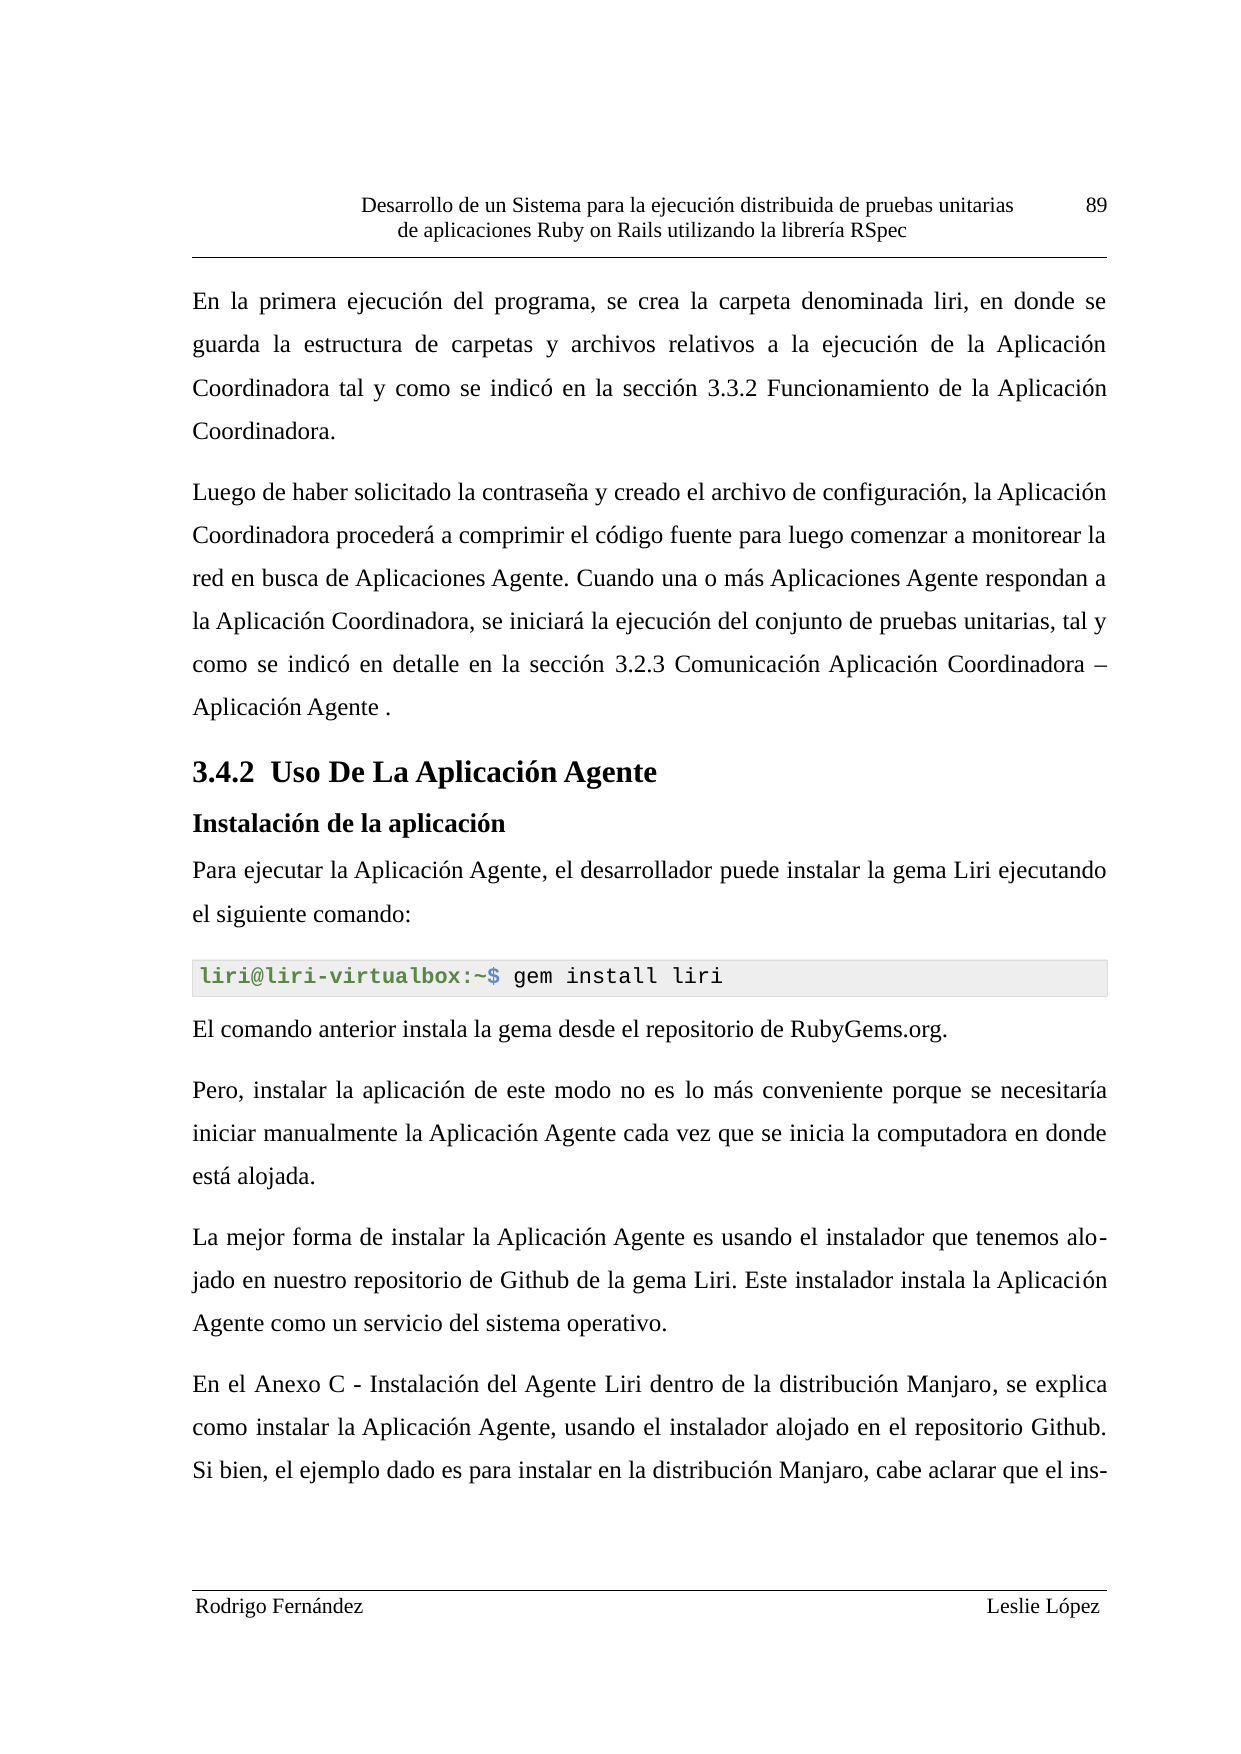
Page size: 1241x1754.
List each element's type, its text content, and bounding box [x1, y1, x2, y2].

text Luego de haber solicitado la contraseña y creado el archivo de configuración, la Aplicación Coordinadora procederá a comprimir el código fuente para luego comenzar a monitorear la red en busca de Aplicaciones Agente. Cuando una o más Aplicaciones Agente respondan a la Aplicación Coordinadora, se iniciará la ejecución del conjunto de pruebas unitarias, tal y como se indicó en detalle en la sección 3.2.3 Comunicación Aplicación Coordinadora – Aplicación Agente . [192, 477, 1107, 721]
text El comando anterior instala la gema desde el repositorio de RubyGems.org. [192, 1014, 1107, 1043]
text Pero, instalar la aplicación de este modo no es lo más conveniente porque se necesitaría iniciar manualmente la Aplicación Agente cada vez que se inicia la computadora en donde está alojada. [192, 1075, 1107, 1190]
subtitle Uso de la Aplicación Agente [192, 753, 1107, 789]
text Instalación de la aplicación [192, 807, 1107, 838]
text liri@liri-virtualbox:~$ gem install liri [193, 961, 1107, 996]
text En la primera ejecución del programa, se crea la carpeta denominada liri, en donde se guarda la estructura de carpetas y archivos relativos a la ejecución de la Aplicación Coordinadora tal y como se indicó en la sección 3.3.2Funcionamiento de la Aplicación Coordinadora. [192, 286, 1107, 444]
text La mejor forma de instalar la Aplicación Agente es usando el instalador que tenemos alo­jado en nuestro repositorio de Github de la gema Liri. Este instalador instala la Aplicación Agente como un servicio del sistema operativo. [192, 1222, 1107, 1337]
text En el Anexo C - Instalación del Agente Liri dentro de la distribución Manjaro, se explica como instalar la Aplicación Agente, usando el instalador alojado en el repositorio Github. Si bien, el ejemplo dado es para instalar en la distribución Manjaro, cabe aclarar que el ins­ [192, 1369, 1107, 1484]
text Para ejecutar la Aplicación Agente, el desarrollador puede instalar la gema Liri ejecutando el siguiente comando: [192, 856, 1107, 927]
